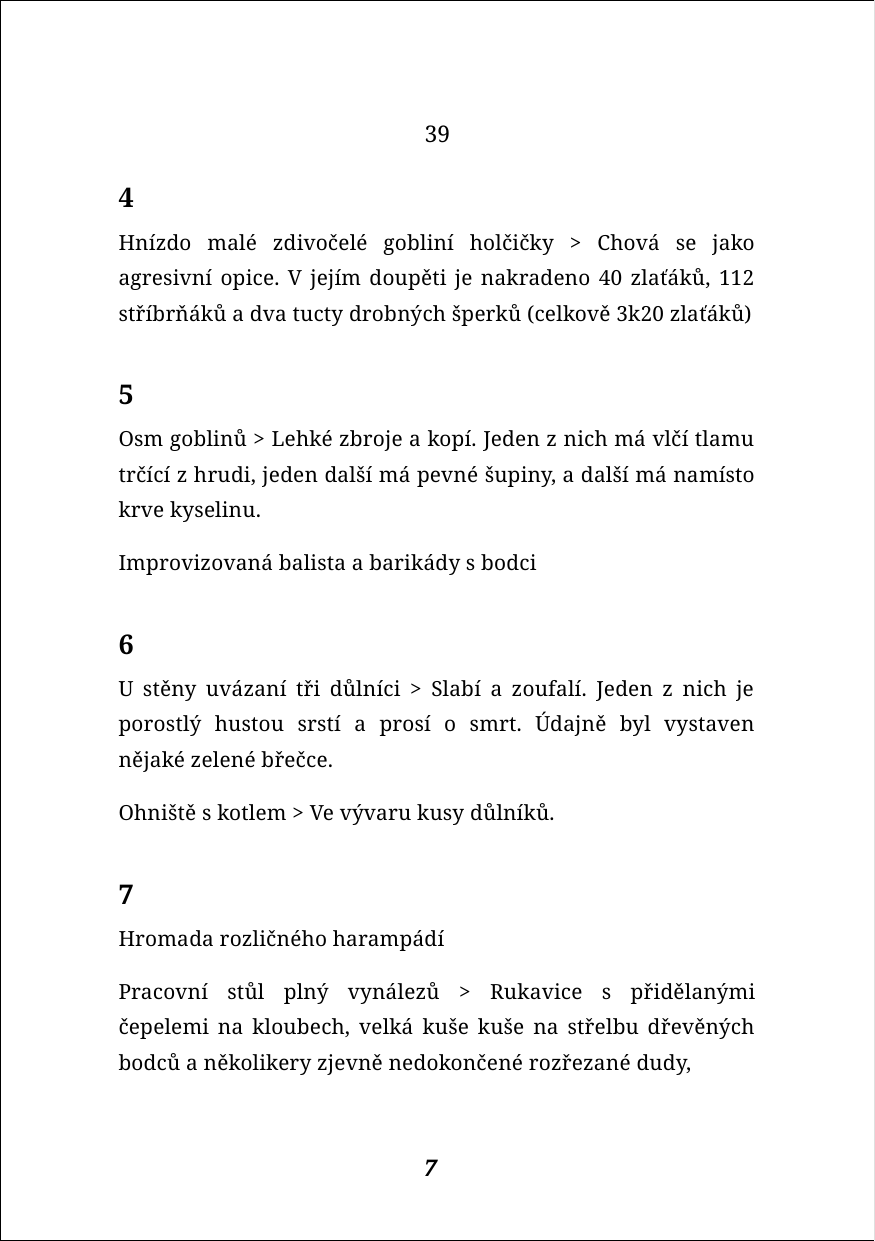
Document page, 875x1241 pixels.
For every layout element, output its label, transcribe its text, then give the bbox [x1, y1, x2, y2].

text Osm goblinů > Lehké zbroje a kopí. Jeden z nich má vlčí tlamu trčící z hrudi, jeden další má pevné šupiny, a další má namísto krve kyselinu. [118, 424, 756, 524]
text Hnízdo malé zdivočelé gobliní holčičky > Chová se jako agresivní opice. V jejím doupěti je nakradeno 40 zlaťáků, 112 stříbrňáků a dva tucty drobných šperků (celkově 3k20 zlaťáků) [118, 228, 756, 327]
text Improvizovaná balista a barikády s bodci [118, 548, 756, 577]
text Ohniště s kotlem > Ve vývaru kusy důlníků. [118, 798, 756, 827]
subtitle 7 [118, 875, 756, 912]
text Hromada rozličného harampádí [118, 924, 756, 952]
subtitle 6 [118, 625, 756, 662]
subtitle 5 [118, 376, 756, 412]
text U stěny uvázaní tři důlníci > Slabí a zoufalí. Jeden z nich je porostlý hustou srstí a prosí o smrt. Údajně byl vystaven nějaké zelené břečce. [118, 674, 756, 773]
subtitle 4 [118, 179, 756, 216]
text Pracovní stůl plný vynálezů > Rukavice s přidělanými čepelemi na kloubech, velká kuše kuše na střelbu dřevěných bodců a několikery zjevně nedokončené rozřezané dudy, [118, 977, 756, 1076]
